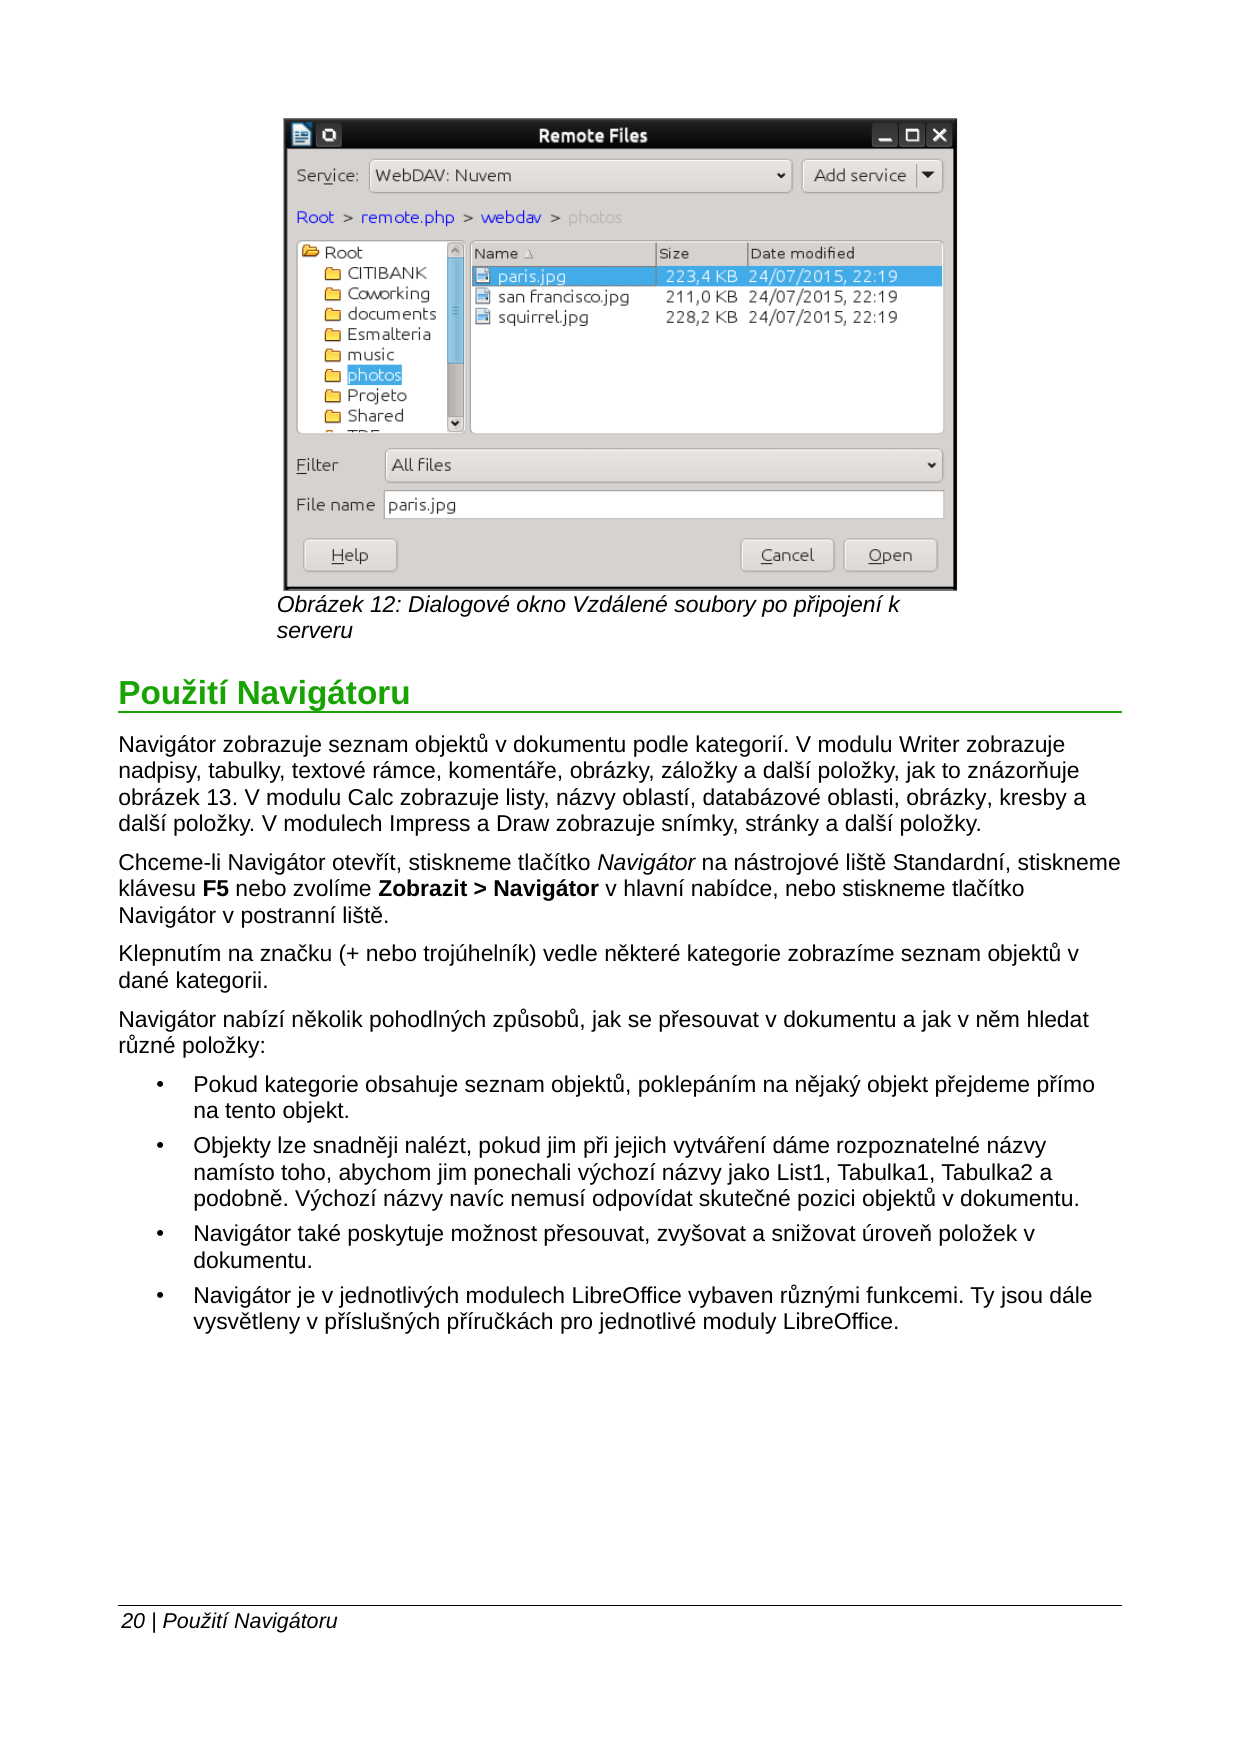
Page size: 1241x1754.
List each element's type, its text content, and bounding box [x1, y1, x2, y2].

text Navigátor zobrazuje seznam objektů v dokumentu podle kategorií. V modulu Writer zobrazuje nadpisy, tabulky, textové rámce, komentáře, obrázky, záložky a další položky, jak to znázorňuje obrázek 13. V modulu Calc zobrazuje listy, názvy oblastí, databázové oblasti, obrázky, kresby a další položky. V modulech Impress a Draw zobrazuje snímky, stránky a další položky. [118, 731, 1122, 836]
list Objekty lze snadněji nalézt, pokud jim při jejich vytváření dáme rozpoznatelné názvy namísto toho, abychom jim ponechali výchozí názvy jako List1, Tabulka1, Tabulka2 a podobně. Výchozí názvy navíc nemusí odpovídat skutečné pozici objektů v dokumentu. [156, 1132, 1122, 1211]
list Navigátor také poskytuje možnost přesouvat, zvyšovat a snižovat úroveň položek v dokumentu. [156, 1220, 1122, 1273]
text Chceme-li Navigátor otevřít, stiskneme tlačítko Navigátor na nástrojové liště Standardní, stiskneme klávesu F5 nebo zvolíme Zobrazit > Navigátor v hlavní nabídce, nebo stiskneme tlačítko Navigátor v postranní liště. [118, 849, 1122, 928]
subtitle Použití Navigátoru [118, 673, 1122, 711]
list Pokud kategorie obsahuje seznam objektů, poklepáním na nějaký objekt přejdeme přímo na tento objekt. [156, 1071, 1122, 1123]
list Navigátor je v jednotlivých modulech LibreOffice vybaven různými funkcemi. Ty jsou dále vysvětleny v příslušných příručkách pro jednotlivé moduly LibreOffice. [156, 1282, 1122, 1334]
text Obrázek 12: Dialogové okno Vzdálené soubory po připojení k serveru [277, 591, 964, 643]
text Navigátor nabízí několik pohodlných způsobů, jak se přesouvat v dokumentu a jak v něm hledat různé položky: [118, 1006, 1122, 1058]
text Klepnutím na značku (+ nebo trojúhelník) vedle některé kategorie zobrazíme seznam objektů v dané kategorii. [118, 940, 1122, 993]
picture [283, 118, 958, 591]
